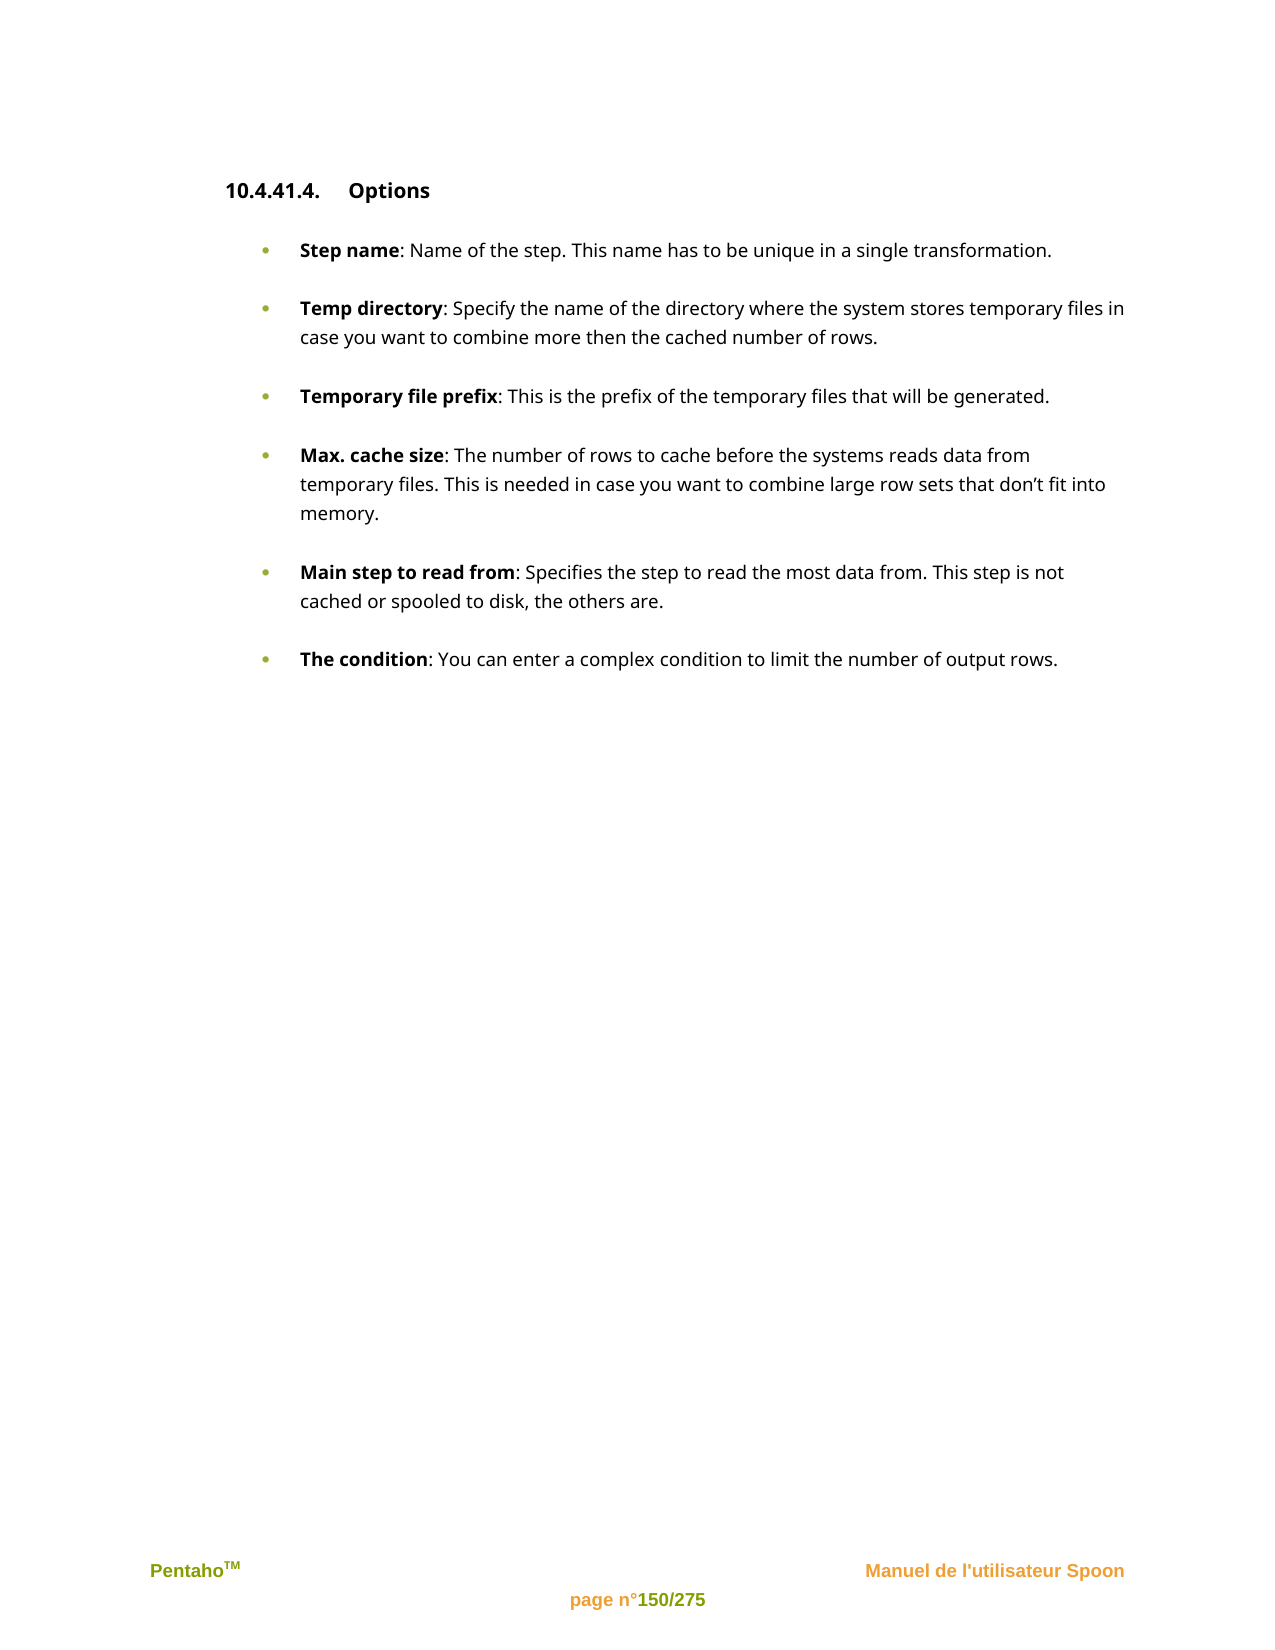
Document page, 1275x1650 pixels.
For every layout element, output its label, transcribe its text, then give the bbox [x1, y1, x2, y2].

list Temp directory: Specify the name of the directory where the system stores temporary files in case you want to combine more then the cached number of rows. [262, 292, 1125, 351]
list The condition: You can enter a complex condition to limit the number of output rows. [262, 643, 1125, 673]
list Max. cache size: The number of rows to cache before the systems reads data from temporary files. This is needed in case you want to combine large row sets that don’t fit into memory. [262, 439, 1125, 526]
list Main step to read from: Specifies the step to read the most data from. This step is not cached or spooled to disk, the others are. [262, 556, 1125, 614]
subtitle Options [225, 175, 1125, 204]
list Step name: Name of the step. This name has to be unique in a single transformation. [262, 234, 1125, 263]
list Temporary file prefix: This is the prefix of the temporary files that will be generated. [262, 380, 1125, 409]
